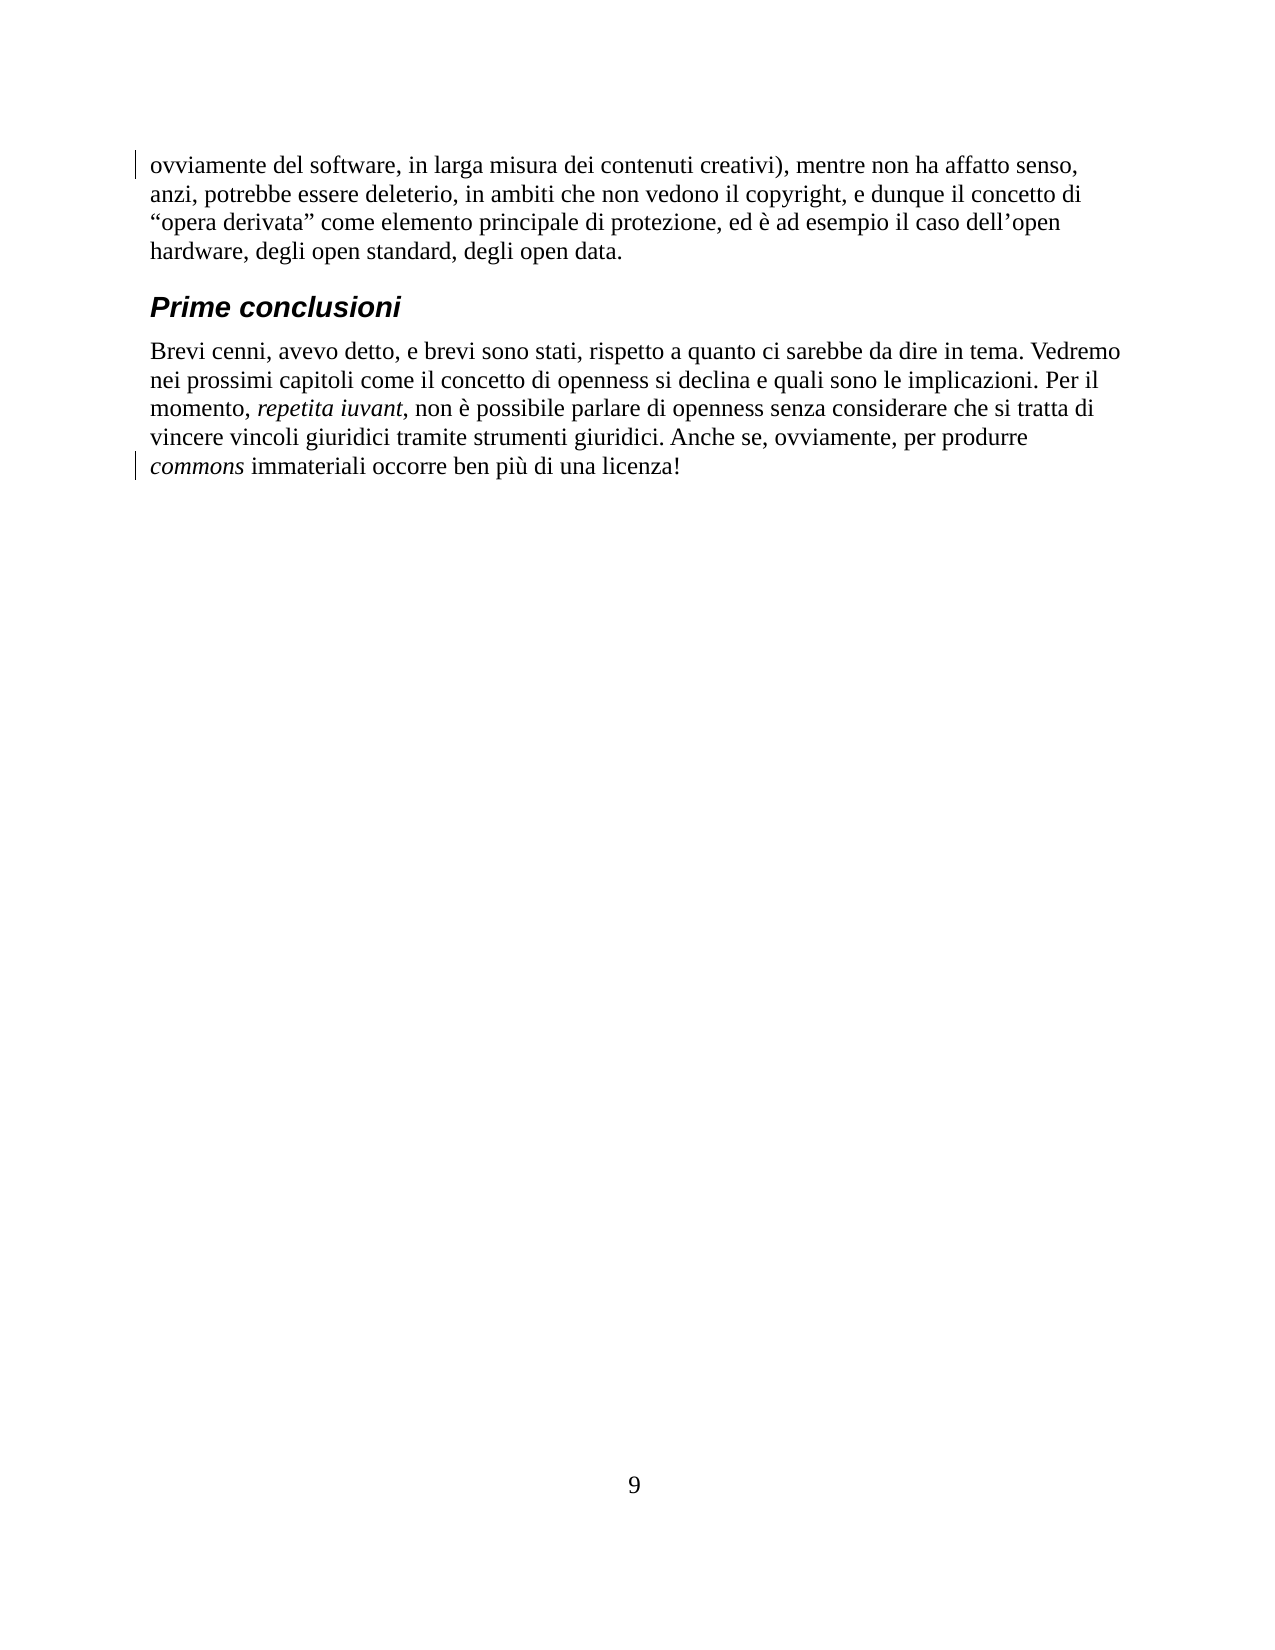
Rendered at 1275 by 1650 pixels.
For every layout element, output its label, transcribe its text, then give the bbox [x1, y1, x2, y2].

subtitle Prime conclusioni [150, 290, 1125, 323]
text Brevi cenni, avevo detto, e brevi sono stati, rispetto a quanto ci sarebbe da dire in tema. Vedremo nei prossimi capitoli come il concetto di openness si declina e quali sono le implicazioni. Per il momento, repetita iuvant, non è possibile parlare di openness senza considerare che si tratta di vincere vincoli giuridici tramite strumenti giuridici. Anche se, ovviamente, per produrre commons immateriali occorre ben più di una licenza! [150, 336, 1125, 480]
text ovviamente del software, in larga misura dei contenuti creativi), mentre non ha affatto senso, anzi, potrebbe essere deleterio, in ambiti che non vedono il copyright, e dunque il concetto di “opera derivata” come elemento principale di protezione, ed è ad esempio il caso dell’open hardware, degli open standard, degli open data. [150, 150, 1125, 265]
